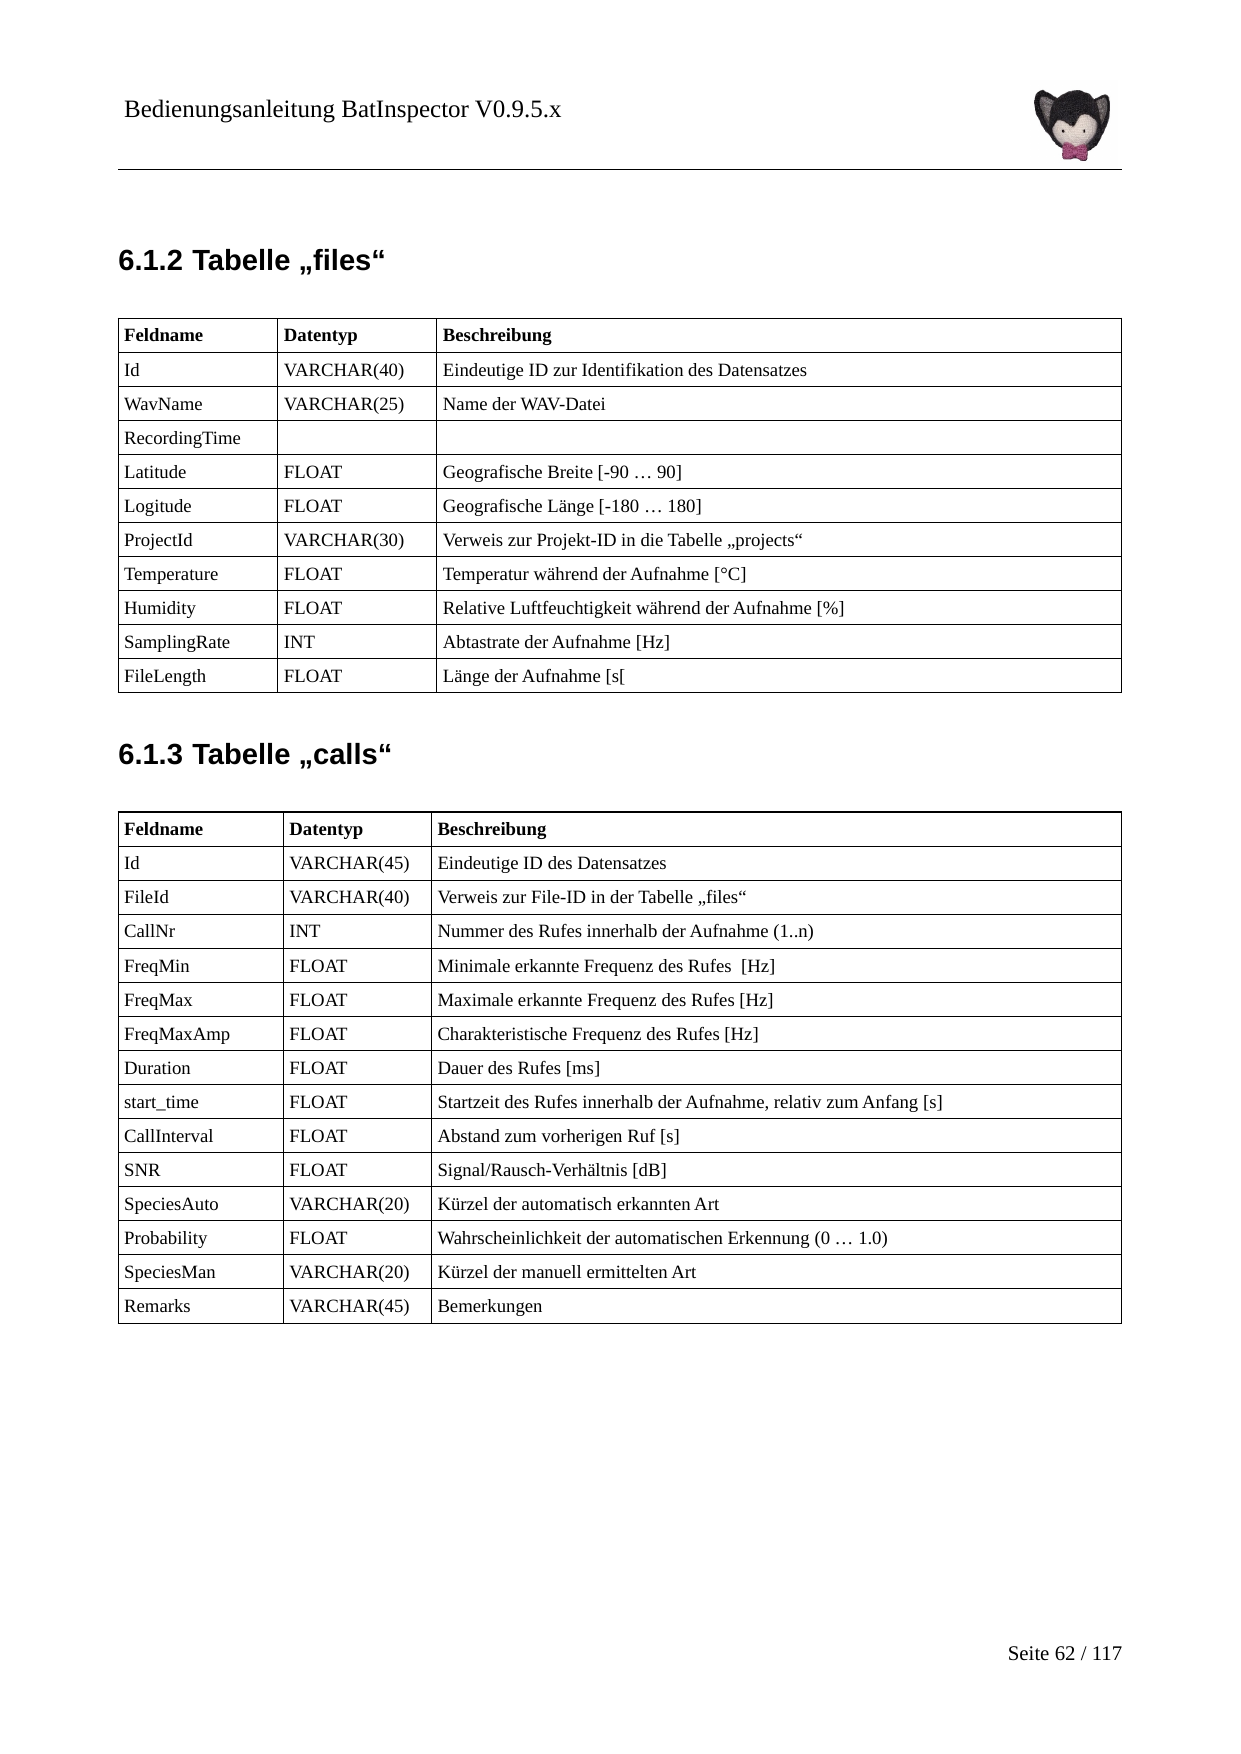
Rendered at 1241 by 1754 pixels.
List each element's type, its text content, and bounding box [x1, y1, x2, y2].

table_cell [437, 421, 1121, 454]
table_cell Abtastrate der Aufnahme [Hz] [437, 625, 1121, 658]
table_cell Abstand zum vorherigen Ruf [s] [432, 1119, 1121, 1152]
table_cell FLOAT [278, 489, 436, 522]
table_cell FLOAT [284, 983, 431, 1016]
table_cell ProjectId [119, 523, 277, 556]
table_cell FreqMaxAmp [119, 1017, 283, 1050]
table_cell Kürzel der automatisch erkannten Art [432, 1187, 1121, 1220]
table_header Beschreibung [432, 813, 1121, 846]
table_cell Maximale erkannte Frequenz des Rufes [Hz] [432, 983, 1121, 1016]
picture [1030, 80, 1119, 169]
table_cell VARCHAR(20) [284, 1255, 431, 1288]
table_cell FreqMax [119, 983, 283, 1016]
table_cell FreqMin [119, 949, 283, 982]
table_cell Wahrscheinlichkeit der automatischen Erkennung (0 … 1.0) [432, 1221, 1121, 1254]
table_cell Länge der Aufnahme [s[ [437, 659, 1121, 692]
table_cell RecordingTime [119, 421, 277, 454]
table_cell VARCHAR(25) [278, 387, 436, 420]
table_cell Geografische Breite [-90 … 90] [437, 455, 1121, 488]
table_cell Eindeutige ID zur Identifikation des Datensatzes [437, 353, 1121, 386]
table_cell FileId [119, 881, 283, 914]
table_cell FLOAT [278, 455, 436, 488]
table_cell VARCHAR(40) [278, 353, 436, 386]
table_cell SamplingRate [119, 625, 277, 658]
table_cell Verweis zur File-ID in der Tabelle „files“ [432, 881, 1121, 914]
table_cell FileLength [119, 659, 277, 692]
subtitle Tabelle „files“ [118, 243, 1122, 276]
table_header Feldname [119, 319, 277, 352]
table_cell FLOAT [284, 1153, 431, 1186]
table_cell SpeciesAuto [119, 1187, 283, 1220]
table_cell FLOAT [284, 1119, 431, 1152]
table_cell INT [284, 915, 431, 948]
table_header Datentyp [284, 813, 431, 846]
table_cell FLOAT [284, 1221, 431, 1254]
table_cell Temperatur während der Aufnahme [°C] [437, 557, 1121, 590]
table_cell Nummer des Rufes innerhalb der Aufnahme (1..n) [432, 915, 1121, 948]
table_cell Name der WAV-Datei [437, 387, 1121, 420]
table_cell Verweis zur Projekt-ID in die Tabelle „projects“ [437, 523, 1121, 556]
table_cell FLOAT [284, 1085, 431, 1118]
table_cell VARCHAR(30) [278, 523, 436, 556]
table_cell SNR [119, 1153, 283, 1186]
table_cell VARCHAR(45) [284, 1289, 431, 1322]
table_cell VARCHAR(45) [284, 847, 431, 879]
table_cell Temperature [119, 557, 277, 590]
table_header Feldname [119, 813, 283, 846]
table_cell Minimale erkannte Frequenz des Rufes [Hz] [432, 949, 1121, 982]
table_cell VARCHAR(20) [284, 1187, 431, 1220]
table_cell Signal/Rausch-Verhältnis [dB] [432, 1153, 1121, 1186]
table_cell Id [119, 847, 283, 879]
table_cell CallNr [119, 915, 283, 948]
table_cell start_time [119, 1085, 283, 1118]
subtitle Tabelle „calls“ [118, 737, 1122, 770]
table_cell Logitude [119, 489, 277, 522]
table_cell Bemerkungen [432, 1289, 1121, 1322]
table_cell WavName [119, 387, 277, 420]
table_cell Geografische Länge [-180 … 180] [437, 489, 1121, 522]
table_cell FLOAT [284, 1017, 431, 1050]
table_cell Id [119, 353, 277, 386]
table_cell Eindeutige ID des Datensatzes [432, 847, 1121, 879]
table_cell Remarks [119, 1289, 283, 1322]
table_cell FLOAT [278, 659, 436, 692]
table_cell Relative Luftfeuchtigkeit während der Aufnahme [%] [437, 591, 1121, 624]
table_cell Kürzel der manuell ermittelten Art [432, 1255, 1121, 1288]
table_cell Probability [119, 1221, 283, 1254]
table_cell [278, 421, 436, 454]
table_cell FLOAT [278, 557, 436, 590]
table_cell VARCHAR(40) [284, 881, 431, 914]
table_cell Startzeit des Rufes innerhalb der Aufnahme, relativ zum Anfang [s] [432, 1085, 1121, 1118]
table_cell INT [278, 625, 436, 658]
table_cell SpeciesMan [119, 1255, 283, 1288]
table_cell FLOAT [284, 949, 431, 982]
table_header Datentyp [278, 319, 436, 352]
table_cell Humidity [119, 591, 277, 624]
table_cell Duration [119, 1051, 283, 1084]
table_cell Charakteristische Frequenz des Rufes [Hz] [432, 1017, 1121, 1050]
table_cell FLOAT [278, 591, 436, 624]
table_cell Dauer des Rufes [ms] [432, 1051, 1121, 1084]
table_cell FLOAT [284, 1051, 431, 1084]
table_header Beschreibung [437, 319, 1121, 352]
table_cell Latitude [119, 455, 277, 488]
table_cell CallInterval [119, 1119, 283, 1152]
